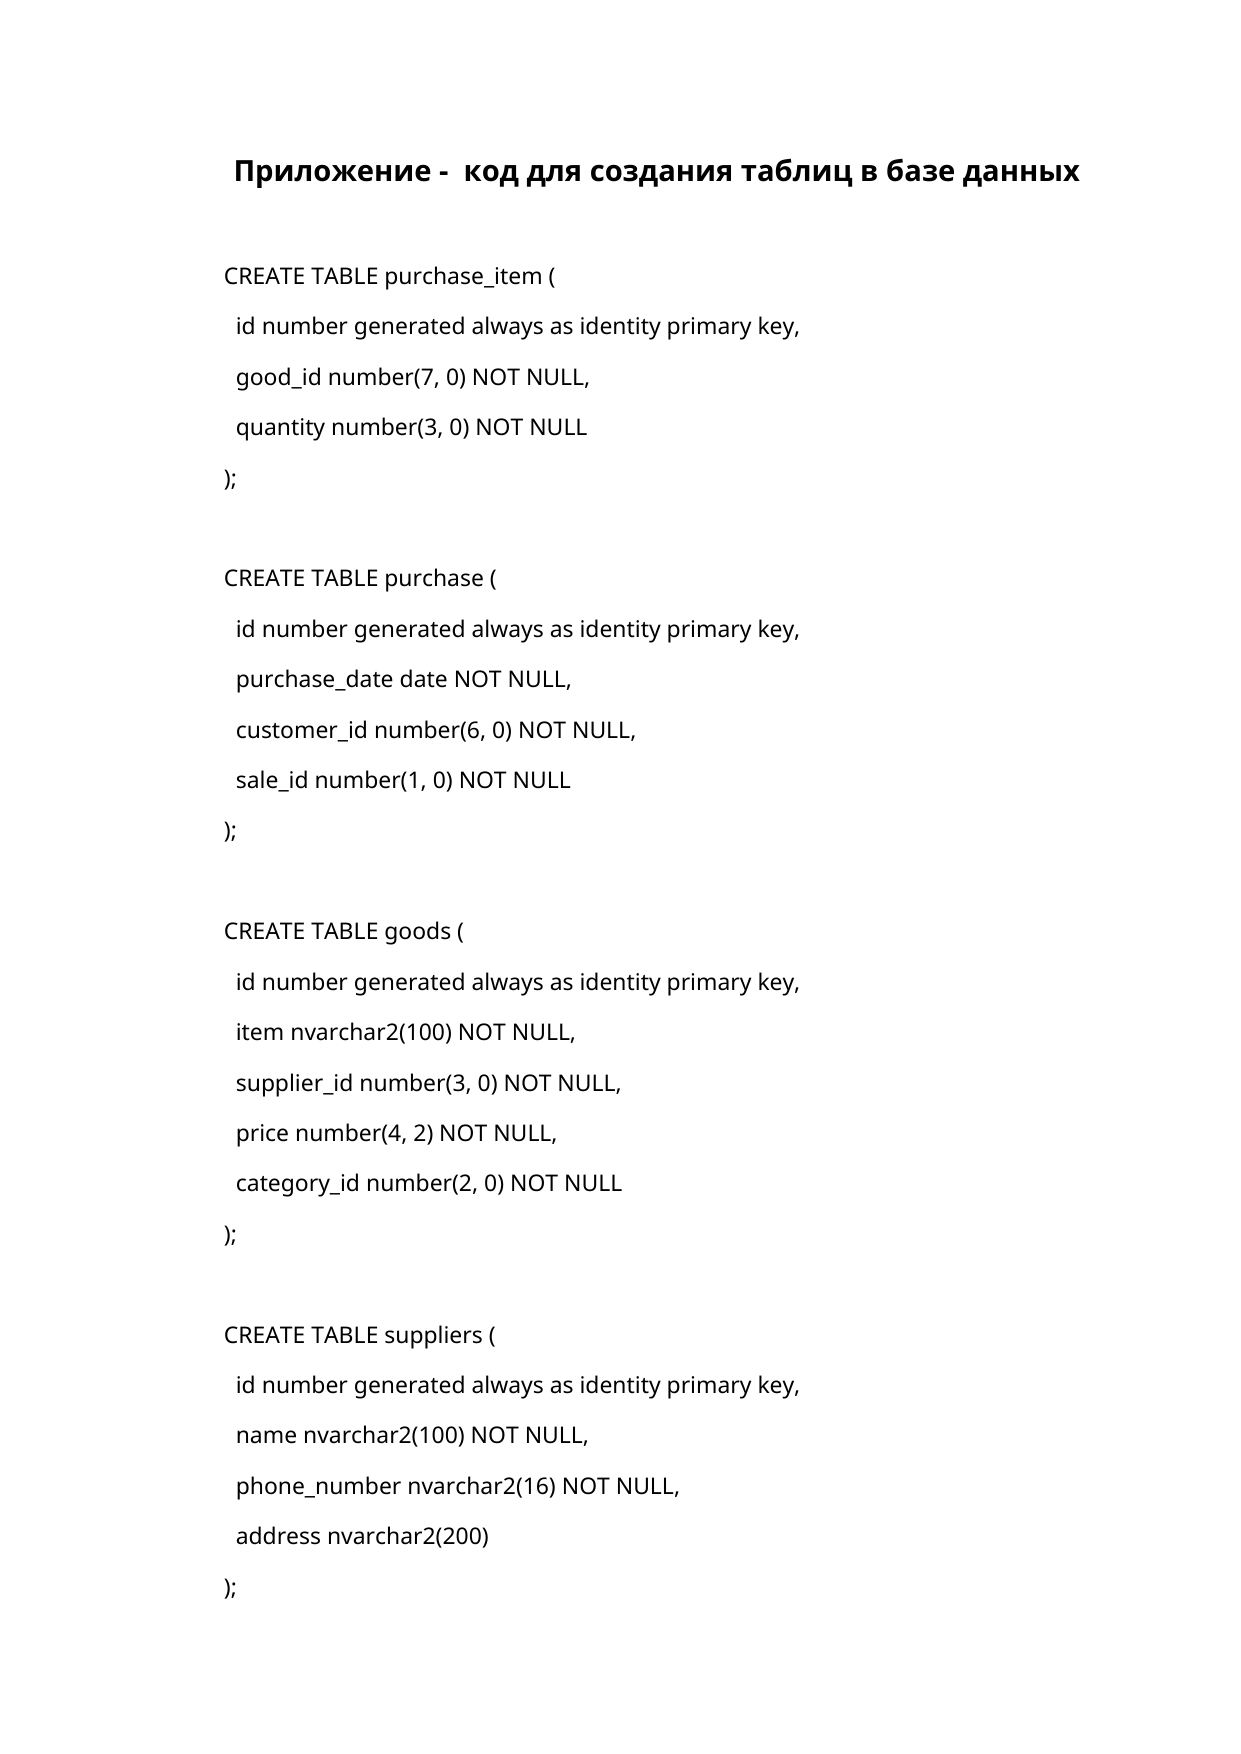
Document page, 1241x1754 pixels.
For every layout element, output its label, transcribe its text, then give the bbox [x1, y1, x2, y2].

text name nvarchar2(100) NOT NULL, [150, 1419, 1090, 1451]
text CREATE TABLE goods ( [150, 915, 1090, 947]
text item nvarchar2(100) NOT NULL, [150, 1016, 1090, 1047]
text Приложение - код для создания таблиц в базе данных [150, 150, 1090, 190]
text CREATE TABLE suppliers ( [150, 1319, 1090, 1350]
text quantity number(3, 0) NOT NULL [150, 411, 1090, 442]
text supplier_id number(3, 0) NOT NULL, [150, 1067, 1090, 1098]
text address nvarchar2(200) [150, 1520, 1090, 1552]
text id number generated always as identity primary key, [150, 310, 1090, 342]
text phone_number nvarchar2(16) NOT NULL, [150, 1470, 1090, 1501]
text ); [150, 814, 1090, 846]
text id number generated always as identity primary key, [150, 1369, 1090, 1400]
text ); [150, 462, 1090, 493]
text id number generated always as identity primary key, [150, 613, 1090, 644]
text customer_id number(6, 0) NOT NULL, [150, 714, 1090, 745]
text CREATE TABLE purchase ( [150, 562, 1090, 594]
text category_id number(2, 0) NOT NULL [150, 1167, 1090, 1199]
text good_id number(7, 0) NOT NULL, [150, 361, 1090, 392]
text ); [150, 1571, 1090, 1602]
text sale_id number(1, 0) NOT NULL [150, 764, 1090, 795]
text ); [150, 1218, 1090, 1249]
text CREATE TABLE purchase_item ( [150, 260, 1090, 291]
text price number(4, 2) NOT NULL, [150, 1117, 1090, 1148]
text id number generated always as identity primary key, [150, 966, 1090, 997]
text purchase_date date NOT NULL, [150, 663, 1090, 694]
